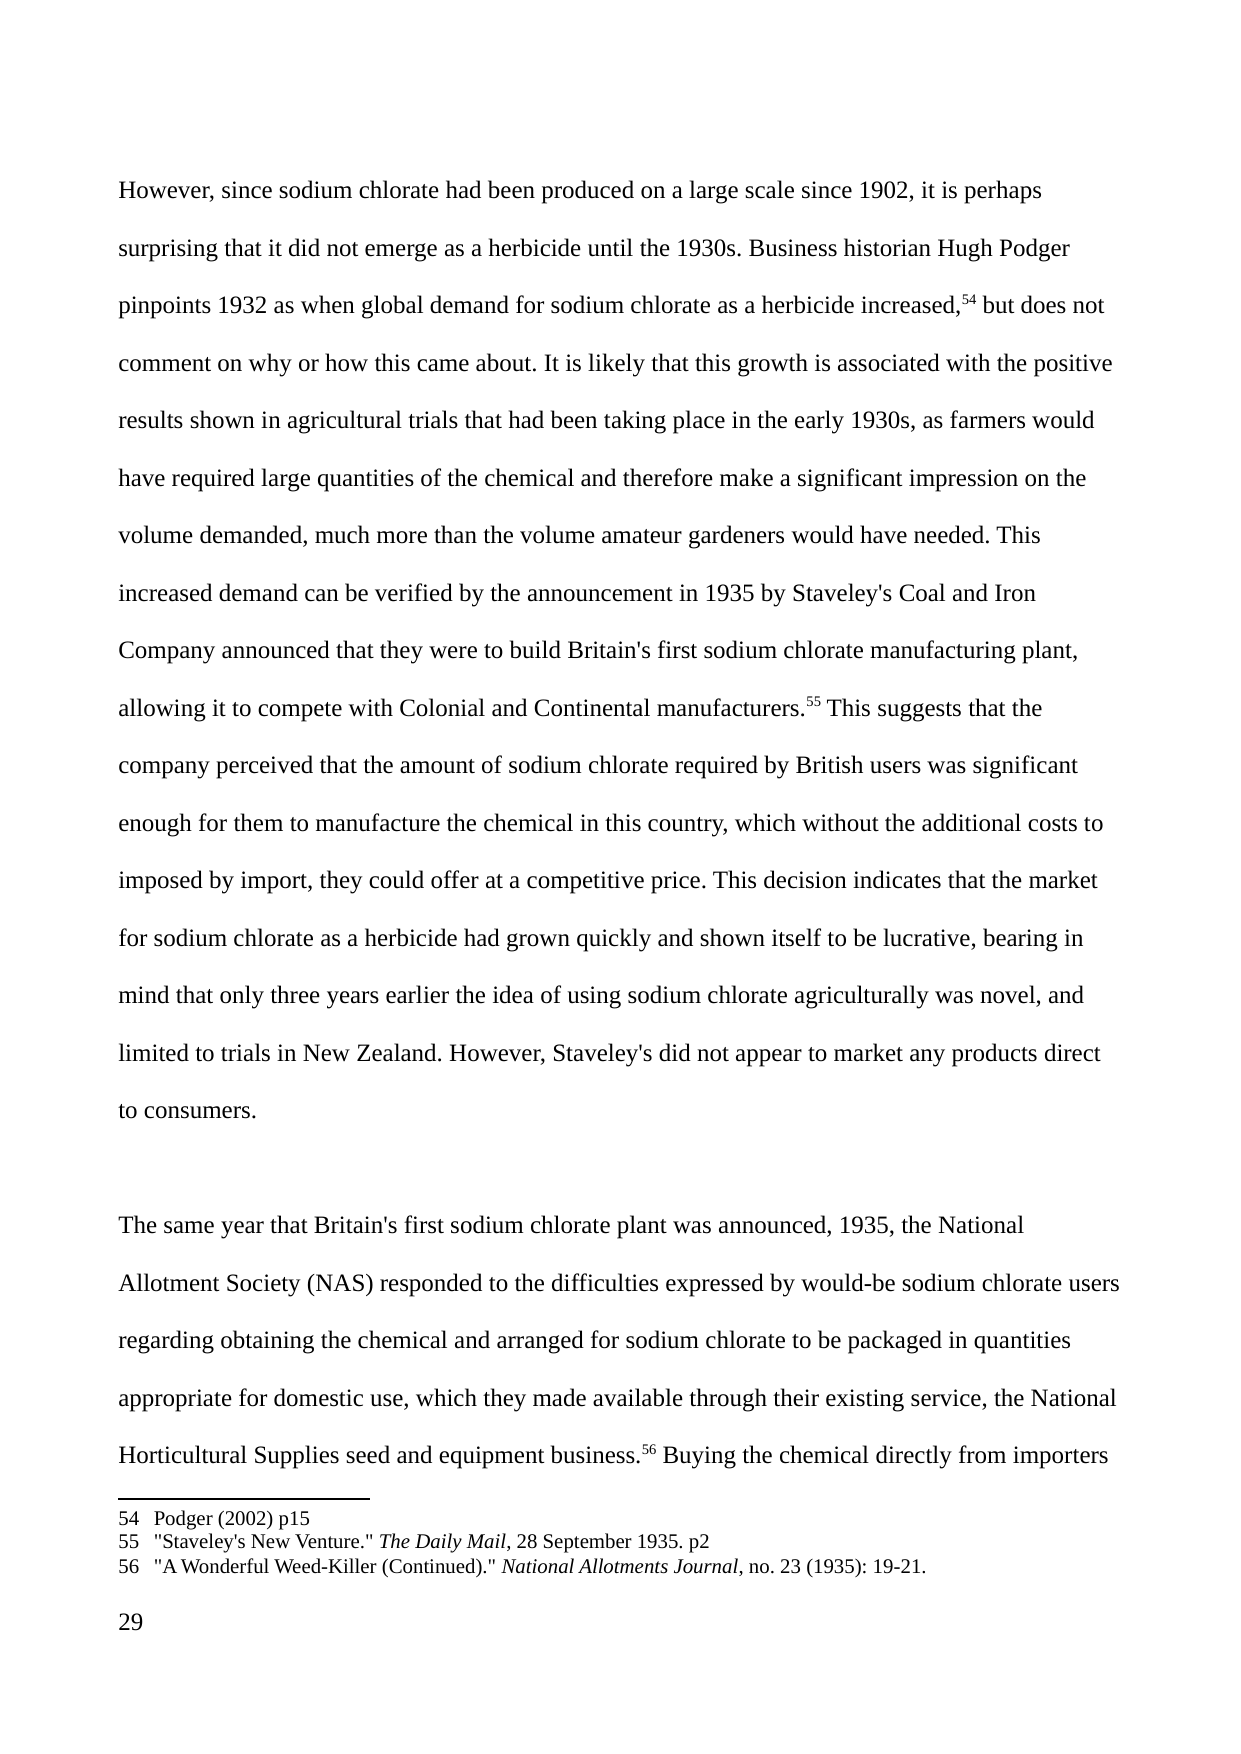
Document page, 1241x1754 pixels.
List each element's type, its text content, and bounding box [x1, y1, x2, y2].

text "A Wonderful Weed-Killer (Continued)." National Allotments Journal, no. 23 (1935): 19-21. [118, 1553, 1122, 1578]
text However, since sodium chlorate had been produced on a large scale since 1902, it is perhaps surprising that it did not emerge as a herbicide until the 1930s. Business historian Hugh Podger pinpoints 1932 as when global demand for sodium chlorate as a herbicide increased, but does not comment on why or how this came about. It is likely that this growth is associated with the positive results shown in agricultural trials that had been taking place in the early 1930s, as farmers would have required large quantities of the chemical and therefore make a significant impression on the volume demanded, much more than the volume amateur gardeners would have needed. This increased demand can be verified by the announcement in 1935 by Staveley's Coal and Iron Company announced that they were to build Britain's first sodium chlorate manufacturing plant, allowing it to compete with Colonial and Continental manufacturers. This suggests that the company perceived that the amount of sodium chlorate required by British users was significant enough for them to manufacture the chemical in this country, which without the additional costs to imposed by import, they could offer at a competitive price. This decision indicates that the market for sodium chlorate as a herbicide had grown quickly and shown itself to be lucrative, bearing in mind that only three years earlier the idea of using sodium chlorate agriculturally was novel, and limited to trials in New Zealand. However, Staveley's did not appear to market any products direct to consumers. [118, 176, 1122, 1124]
text Podger (2002) p15 [118, 1505, 1122, 1529]
text The same year that Britain's first sodium chlorate plant was announced, 1935, the National Allotment Society (NAS) responded to the difficulties expressed by would-be sodium chlorate users regarding obtaining the chemical and arranged for sodium chlorate to be packaged in quantities appropriate for domestic use, which they made available through their existing service, the National Horticultural Supplies seed and equipment business. Buying the chemical directly from importers [118, 1211, 1122, 1469]
text "Staveley's New Venture." The Daily Mail, 28 September 1935. p2 [118, 1529, 1122, 1553]
